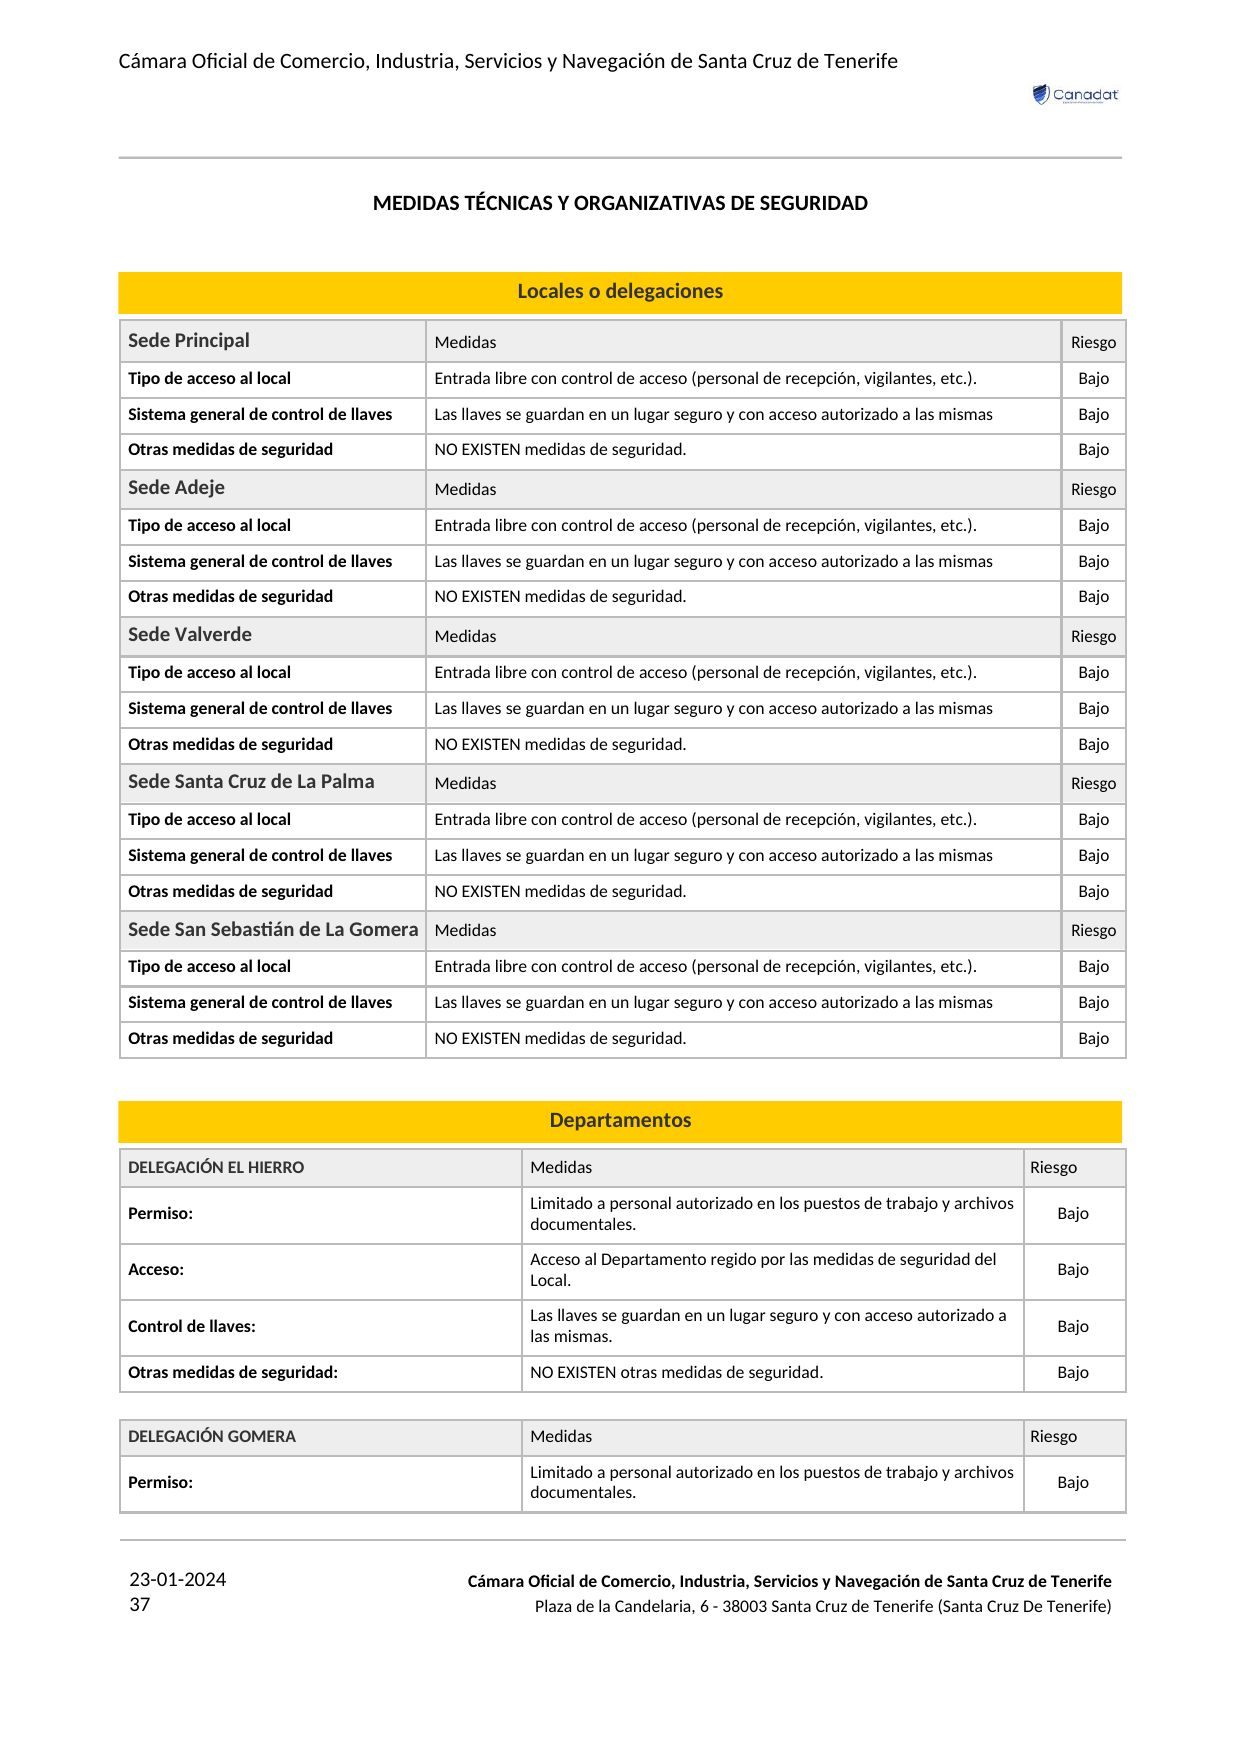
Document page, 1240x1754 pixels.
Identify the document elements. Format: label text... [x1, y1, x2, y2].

table_cell Plaza de la Candelaria, 6 - 38003 Santa Cruz de Tenerife (Santa Cruz De Tenerife) [356, 1592, 1112, 1616]
table_cell [522, 1393, 1024, 1419]
table_cell Medidas [427, 765, 1060, 794]
table_cell Riesgo [1063, 471, 1125, 500]
text Cámara Oficial de Comercio, Industria, Servicios y Navegación de Santa Cruz de Tenerife [119, 47, 1028, 74]
table_cell [427, 941, 1060, 949]
table_cell [121, 536, 425, 544]
table_cell [1063, 572, 1125, 580]
table_cell [1025, 1178, 1125, 1186]
table_cell NO EXISTEN medidas de seguridad. [427, 582, 1060, 607]
table_cell Local. [523, 1270, 1023, 1291]
table_cell [1024, 1393, 1126, 1419]
table_cell [121, 607, 425, 616]
table_cell Las llaves se guardan en un lugar seguro y con acceso autorizado a las mismas [427, 546, 1060, 572]
table_cell [1063, 901, 1125, 910]
table_cell [1063, 353, 1125, 361]
table_cell [1025, 1280, 1125, 1291]
table_cell [522, 1514, 1024, 1539]
table_cell [121, 754, 425, 763]
table_cell [523, 1383, 1023, 1391]
table_cell Medidas [523, 1421, 1023, 1447]
table_cell [1063, 719, 1125, 727]
table_cell [121, 500, 425, 508]
table_cell [121, 683, 425, 691]
table_cell Bajo [1063, 510, 1125, 536]
table_cell Otras medidas de seguridad [121, 729, 425, 754]
table_cell Sede Valverde [121, 618, 425, 647]
table_cell [1063, 647, 1125, 655]
table_cell [1025, 1503, 1125, 1511]
table_cell DELEGACIÓN GOMERA [121, 1421, 521, 1447]
table_cell Las llaves se guardan en un lugar seguro y con acceso autorizado a las mismas [427, 693, 1060, 719]
table_cell [121, 389, 425, 397]
table_cell [1063, 977, 1125, 985]
table_cell Permiso: [121, 1188, 521, 1224]
table_cell Limitado a personal autorizado en los puestos de trabajo y archivos [523, 1188, 1023, 1213]
table_cell [427, 500, 1060, 508]
table_cell Riesgo [1025, 1421, 1125, 1447]
table_cell NO EXISTEN medidas de seguridad. [427, 1023, 1060, 1048]
table_cell [1025, 1224, 1125, 1234]
table_cell Sede Adeje [121, 471, 425, 500]
table_header Sede Principal [121, 321, 425, 353]
table_cell Medidas [427, 912, 1060, 941]
table_cell [1063, 830, 1125, 838]
table_cell [121, 1503, 521, 1511]
table_header Medidas [523, 1150, 1023, 1178]
table_cell [427, 719, 1060, 727]
table_cell [427, 754, 1060, 763]
table_cell [427, 572, 1060, 580]
table_cell [121, 353, 425, 361]
table_cell Las llaves se guardan en un lugar seguro y con acceso autorizado a [523, 1301, 1023, 1326]
table_cell [427, 1013, 1060, 1021]
table_cell [427, 977, 1060, 985]
table_cell Bajo [1063, 435, 1125, 460]
table_cell [1063, 500, 1125, 508]
table_cell Otras medidas de seguridad [121, 582, 425, 607]
table_cell Sistema general de control de llaves [121, 840, 425, 866]
table_cell [1063, 866, 1125, 874]
table_cell [120, 1514, 522, 1539]
table_cell [121, 794, 425, 802]
table_cell Entrada libre con control de acceso (personal de recepción, vigilantes, etc.). [427, 952, 1060, 977]
table_cell [427, 830, 1060, 838]
table_cell Acceso: [121, 1245, 521, 1280]
table_cell Entrada libre con control de acceso (personal de recepción, vigilantes, etc.). [427, 658, 1060, 683]
table_cell [121, 1049, 425, 1057]
table_cell Tipo de acceso al local [121, 658, 425, 683]
table_cell Bajo [1063, 876, 1125, 901]
table_header 23-01-2024 [129, 1566, 356, 1592]
table_cell Sistema general de control de llaves [121, 399, 425, 424]
table_cell Bajo [1063, 363, 1125, 389]
table_cell Otras medidas de seguridad [121, 1023, 425, 1048]
table_cell Bajo [1063, 988, 1125, 1013]
table_cell [121, 719, 425, 727]
table_cell Bajo [1025, 1188, 1125, 1224]
table_cell Control de llaves: [121, 1301, 521, 1337]
table_cell Bajo [1025, 1457, 1125, 1493]
table_cell Entrada libre con control de acceso (personal de recepción, vigilantes, etc.). [427, 510, 1060, 536]
table_cell Entrada libre con control de acceso (personal de recepción, vigilantes, etc.). [427, 363, 1060, 389]
table_cell Bajo [1063, 399, 1125, 424]
table_cell Bajo [1063, 546, 1125, 572]
table_cell NO EXISTEN medidas de seguridad. [427, 876, 1060, 901]
table_cell Medidas [427, 618, 1060, 647]
table_cell [1063, 1013, 1125, 1021]
table_cell [1025, 1291, 1125, 1299]
table_cell [1063, 460, 1125, 468]
table_cell Bajo [1063, 582, 1125, 607]
table_cell [1063, 683, 1125, 691]
table_cell Bajo [1063, 840, 1125, 866]
table_cell [1025, 1493, 1125, 1503]
table_cell Sistema general de control de llaves [121, 546, 425, 572]
table_cell [121, 1178, 521, 1186]
table_cell Entrada libre con control de acceso (personal de recepción, vigilantes, etc.). [427, 805, 1060, 830]
table_cell Tipo de acceso al local [121, 363, 425, 389]
table_cell [1063, 941, 1125, 949]
table_cell [121, 1234, 521, 1242]
table_cell [1025, 1234, 1125, 1242]
table_cell [427, 353, 1060, 361]
table_cell [1025, 1337, 1125, 1347]
table_cell [1024, 1514, 1126, 1539]
table_cell [121, 1013, 425, 1021]
table_cell Las llaves se guardan en un lugar seguro y con acceso autorizado a las mismas [427, 399, 1060, 424]
table_header Riesgo [1063, 321, 1125, 353]
table_cell Permiso: [121, 1457, 521, 1493]
table_cell Medidas [427, 471, 1060, 500]
table_cell [427, 647, 1060, 655]
table_cell Tipo de acceso al local [121, 805, 425, 830]
table_cell [427, 683, 1060, 691]
table_cell NO EXISTEN medidas de seguridad. [427, 729, 1060, 754]
table_cell [121, 572, 425, 580]
table_cell [523, 1178, 1023, 1186]
table_cell [121, 1337, 521, 1347]
table_cell [1025, 1347, 1125, 1355]
table_cell Bajo [1063, 658, 1125, 683]
table_cell documentales. [523, 1483, 1023, 1503]
table_cell [1063, 754, 1125, 763]
table_cell Bajo [1025, 1245, 1125, 1280]
table_header Medidas [427, 321, 1060, 353]
table_cell Las llaves se guardan en un lugar seguro y con acceso autorizado a las mismas [427, 840, 1060, 866]
table_cell [121, 830, 425, 838]
table_cell [121, 866, 425, 874]
table_cell [523, 1234, 1023, 1242]
table_cell [121, 941, 425, 949]
table_cell [121, 1224, 521, 1234]
table_cell [121, 1280, 521, 1291]
table_cell [523, 1447, 1023, 1455]
table_cell [1063, 425, 1125, 433]
table_cell NO EXISTEN medidas de seguridad. [427, 435, 1060, 460]
table_cell documentales. [523, 1214, 1023, 1234]
table_cell [523, 1347, 1023, 1355]
table_cell [523, 1291, 1023, 1299]
table_cell Sistema general de control de llaves [121, 988, 425, 1013]
table_cell [427, 794, 1060, 802]
table_cell [121, 1383, 521, 1391]
table_cell [1025, 1447, 1125, 1455]
table_cell [1063, 536, 1125, 544]
table_cell [1063, 794, 1125, 802]
text MEDIDAS TÉCNICAS Y ORGANIZATIVAS DE SEGURIDAD [119, 189, 1122, 216]
table_cell [121, 901, 425, 910]
table_cell Acceso al Departamento regido por las medidas de seguridad del [523, 1245, 1023, 1270]
table_cell [427, 1049, 1060, 1057]
table_cell Tipo de acceso al local [121, 510, 425, 536]
table_cell [120, 1393, 522, 1419]
table_cell [427, 607, 1060, 616]
table_cell [121, 1493, 521, 1503]
table_cell 37 [129, 1592, 356, 1616]
table_header DELEGACIÓN EL HIERRO [121, 1150, 521, 1178]
table_cell Bajo [1063, 729, 1125, 754]
table_cell [1063, 607, 1125, 616]
table_cell [121, 1447, 521, 1455]
table_cell [427, 425, 1060, 433]
table_cell Bajo [1063, 1023, 1125, 1048]
table_cell Riesgo [1063, 912, 1125, 941]
table_cell Riesgo [1063, 765, 1125, 794]
table_cell NO EXISTEN otras medidas de seguridad. [523, 1357, 1023, 1383]
table_cell Riesgo [1063, 618, 1125, 647]
table_cell [427, 901, 1060, 910]
table_cell [121, 1291, 521, 1299]
table_cell [427, 866, 1060, 874]
table_cell [523, 1503, 1023, 1511]
table_cell [1063, 1049, 1125, 1057]
table_cell Otras medidas de seguridad [121, 435, 425, 460]
table_cell Sede San Sebastián de La Gomera [121, 912, 425, 941]
table_cell Bajo [1025, 1301, 1125, 1337]
table_cell Otras medidas de seguridad [121, 876, 425, 901]
table_cell [427, 536, 1060, 544]
table_cell [427, 460, 1060, 468]
table_cell [121, 977, 425, 985]
table_cell [121, 647, 425, 655]
table_cell Limitado a personal autorizado en los puestos de trabajo y archivos [523, 1457, 1023, 1482]
table_cell [121, 1347, 521, 1355]
table_cell [121, 425, 425, 433]
table_cell Otras medidas de seguridad: [121, 1357, 521, 1383]
table_cell [427, 389, 1060, 397]
table_cell [1063, 389, 1125, 397]
table_cell Las llaves se guardan en un lugar seguro y con acceso autorizado a las mismas [427, 988, 1060, 1013]
table_cell Sistema general de control de llaves [121, 693, 425, 719]
table_cell Bajo [1063, 693, 1125, 719]
table_cell Bajo [1025, 1357, 1125, 1383]
table_cell [1025, 1383, 1125, 1391]
table_cell Tipo de acceso al local [121, 952, 425, 977]
table_cell Sede Santa Cruz de La Palma [121, 765, 425, 794]
table_cell las mismas. [523, 1326, 1023, 1347]
table_cell Bajo [1063, 952, 1125, 977]
table_cell [121, 460, 425, 468]
table_header Cámara Oficial de Comercio, Industria, Servicios y Navegación de Santa Cruz de Tenerife [356, 1566, 1112, 1592]
table_header Riesgo [1025, 1150, 1125, 1178]
table_cell Bajo [1063, 805, 1125, 830]
